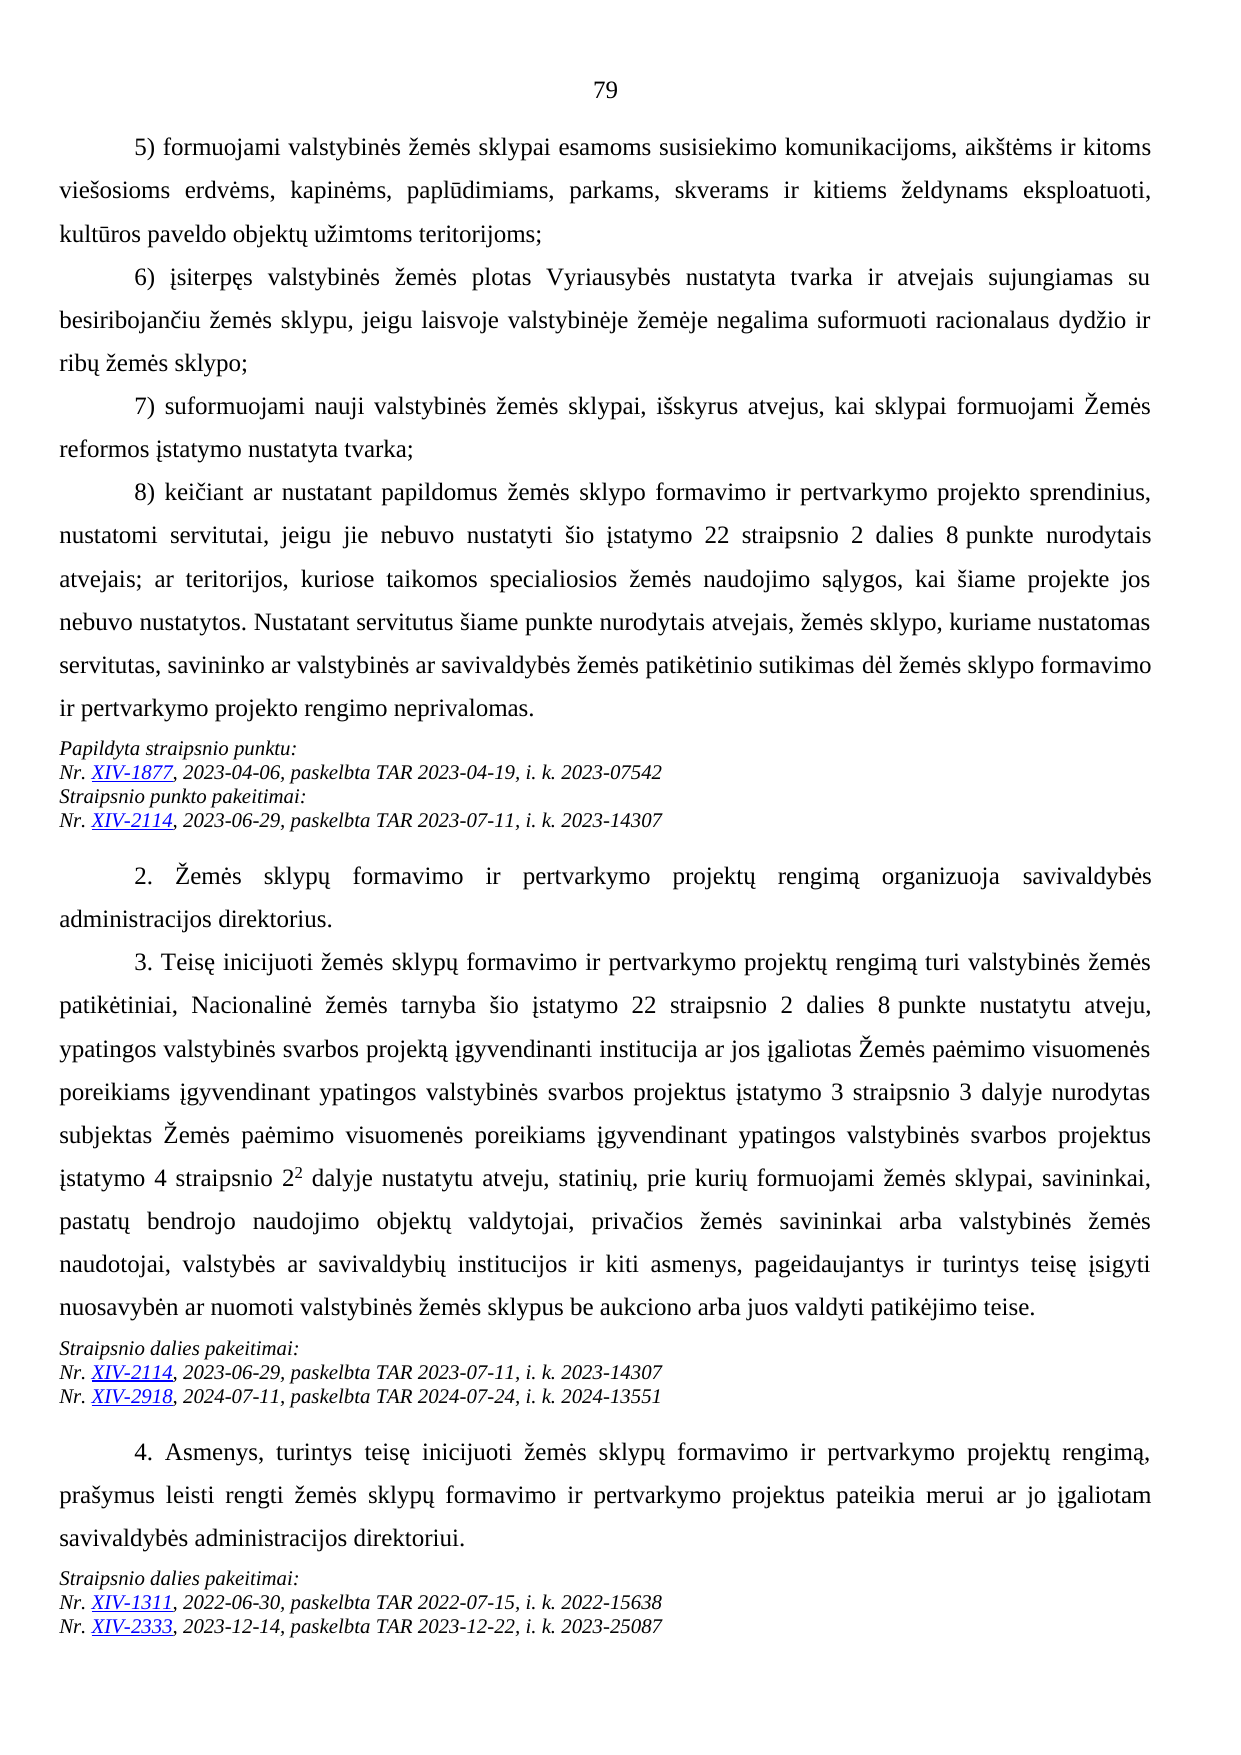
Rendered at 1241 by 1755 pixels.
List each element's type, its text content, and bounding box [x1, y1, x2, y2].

text Nr. XIV-1311, 2022-06-30, paskelbta TAR 2022-07-15, i. k. 2022-15638 [59, 1590, 1152, 1614]
text 3. Teisę inicijuoti žemės sklypų formavimo ir pertvarkymo projektų rengimą turi valstybinės žemės patikėtiniai, Nacionalinė žemės tarnyba šio įstatymo 22 straipsnio 2 dalies 8 punkte nustatytu atveju, ypatingos valstybinės svarbos projektą įgyvendinanti institucija ar jos įgaliotas Žemės paėmimo visuomenės poreikiams įgyvendinant ypatingos valstybinės svarbos projektus įstatymo 3 straipsnio 3 dalyje nurodytas subjektas Žemės paėmimo visuomenės poreikiams įgyvendinant ypatingos valstybinės svarbos projektus įstatymo 4 straipsnio 22 dalyje nustatytu atveju, statinių, prie kurių formuojami žemės sklypai, savininkai, pastatų bendrojo naudojimo objektų valdytojai, privačios žemės savininkai arba valstybinės žemės naudotojai, valstybės ar savivaldybių institucijos ir kiti asmenys, pageidaujantys ir turintys teisę įsigyti nuosavybėn ar nuomoti valstybinės žemės sklypus be aukciono arba juos valdyti patikėjimo teise. [59, 947, 1152, 1321]
text Papildyta straipsnio punktu: [59, 736, 1152, 760]
text Straipsnio dalies pakeitimai: [59, 1566, 1152, 1590]
text 7) suformuojami nauji valstybinės žemės sklypai, išskyrus atvejus, kai sklypai formuojami Žemės reformos įstatymo nustatyta tvarka; [59, 391, 1152, 463]
text 2. Žemės sklypų formavimo ir pertvarkymo projektų rengimą organizuoja savivaldybės administracijos direktorius. [59, 861, 1152, 933]
text Nr. XIV-2114, 2023-06-29, paskelbta TAR 2023-07-11, i. k. 2023-14307 [59, 1360, 1152, 1384]
text 5) formuojami valstybinės žemės sklypai esamoms susisiekimo komunikacijoms, aikštėms ir kitoms viešosioms erdvėms, kapinėms, paplūdimiams, parkams, skverams ir kitiems želdynams eksploatuoti, kultūros paveldo objektų užimtoms teritorijoms; [59, 132, 1152, 247]
text Nr. XIV-2333, 2023-12-14, paskelbta TAR 2023-12-22, i. k. 2023-25087 [59, 1614, 1152, 1638]
text 4. Asmenys, turintys teisę inicijuoti žemės sklypų formavimo ir pertvarkymo projektų rengimą, prašymus leisti rengti žemės sklypų formavimo ir pertvarkymo projektus pateikia merui ar jo įgaliotam savivaldybės administracijos direktoriui. [59, 1437, 1152, 1552]
text Straipsnio punkto pakeitimai: [59, 784, 1152, 808]
text Nr. XIV-2918, 2024-07-11, paskelbta TAR 2024-07-24, i. k. 2024-13551 [59, 1384, 1152, 1408]
text 6) įsiterpęs valstybinės žemės plotas Vyriausybės nustatyta tvarka ir atvejais sujungiamas su besiribojančiu žemės sklypu, jeigu laisvoje valstybinėje žemėje negalima suformuoti racionalaus dydžio ir ribų žemės sklypo; [59, 262, 1152, 377]
text 8) keičiant ar nustatant papildomus žemės sklypo formavimo ir pertvarkymo projekto sprendinius, nustatomi servitutai, jeigu jie nebuvo nustatyti šio įstatymo 22 straipsnio 2 dalies 8 punkte nurodytais atvejais; ar teritorijos, kuriose taikomos specialiosios žemės naudojimo sąlygos, kai šiame projekte jos nebuvo nustatytos. Nustatant servitutus šiame punkte nurodytais atvejais, žemės sklypo, kuriame nustatomas servitutas, savininko ar valstybinės ar savivaldybės žemės patikėtinio sutikimas dėl žemės sklypo formavimo ir pertvarkymo projekto rengimo neprivalomas. [59, 477, 1152, 722]
text Nr. XIV-2114, 2023-06-29, paskelbta TAR 2023-07-11, i. k. 2023-14307 [59, 808, 1152, 832]
text Straipsnio dalies pakeitimai: [59, 1336, 1152, 1360]
text Nr. XIV-1877, 2023-04-06, paskelbta TAR 2023-04-19, i. k. 2023-07542 [59, 760, 1152, 784]
